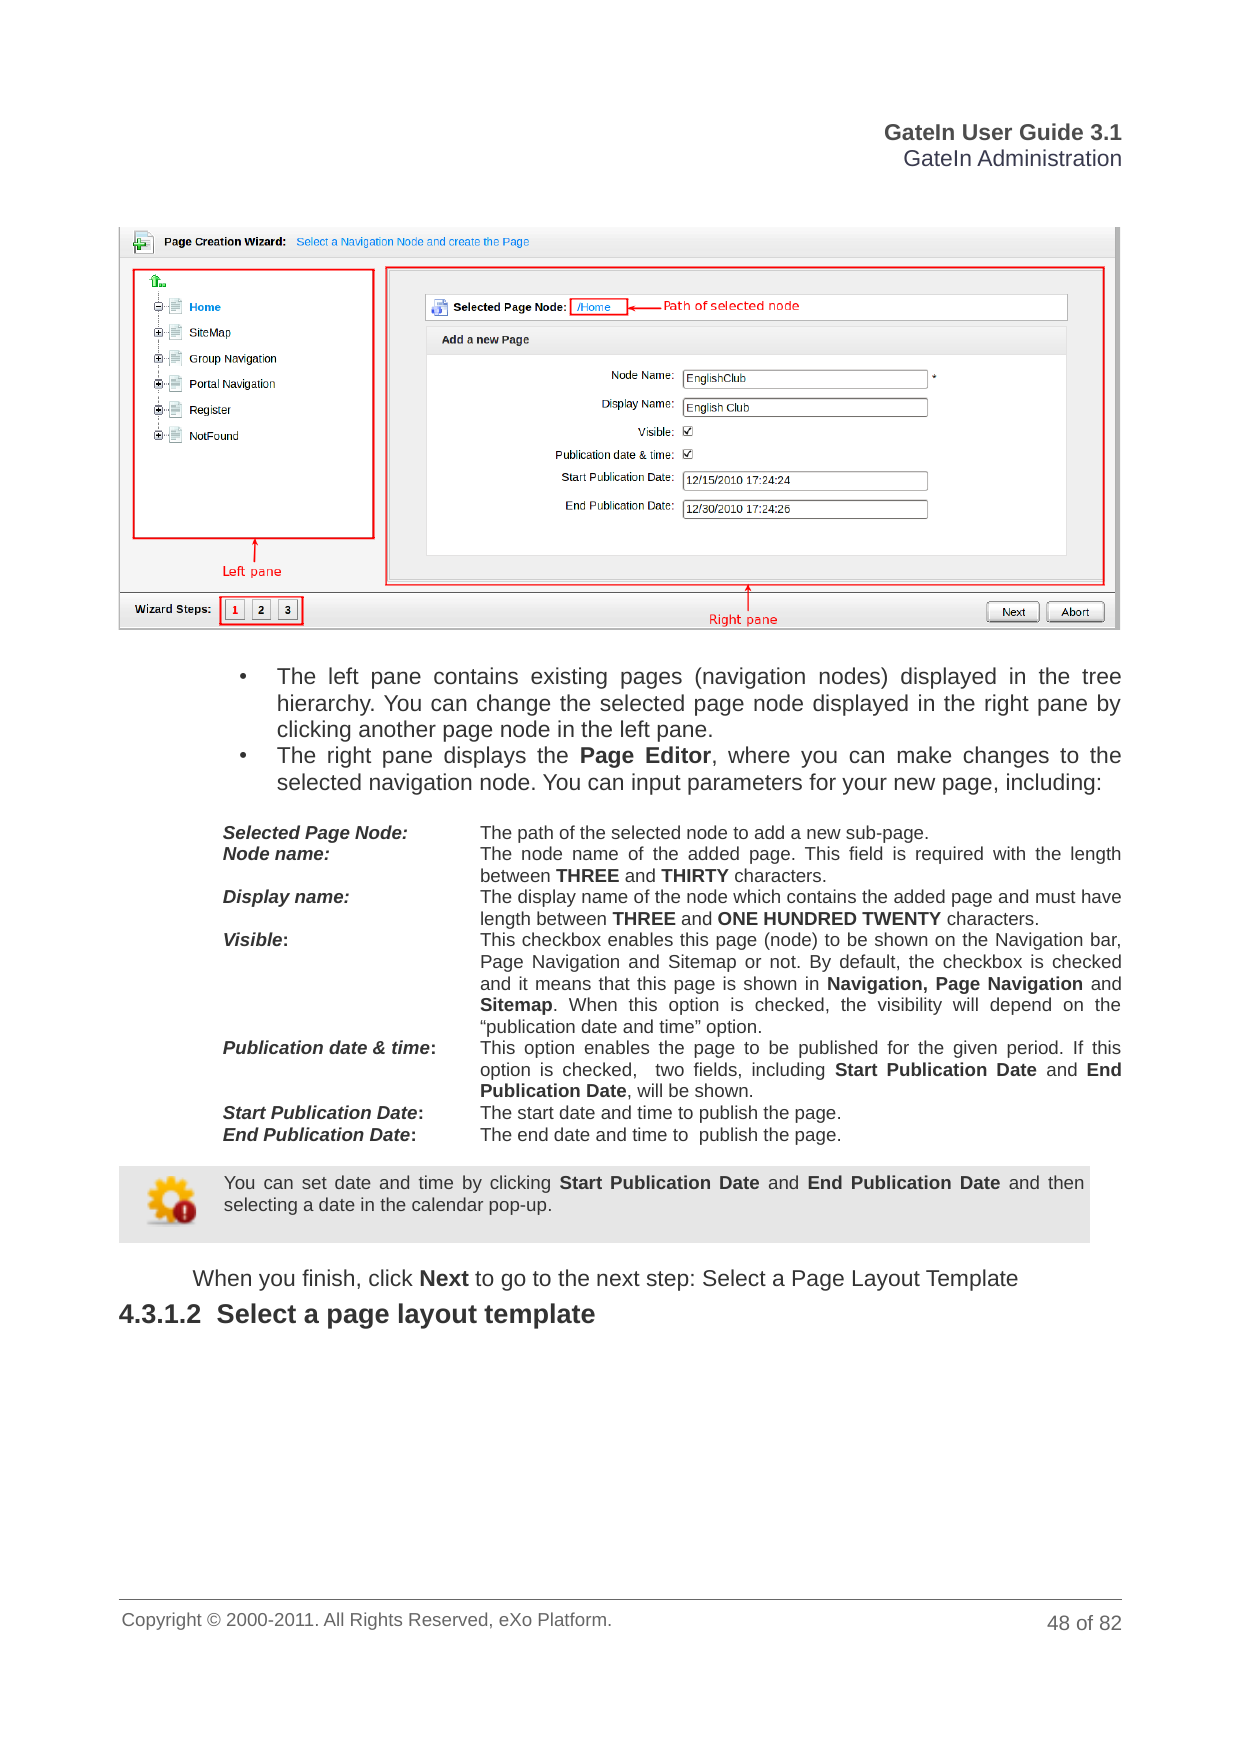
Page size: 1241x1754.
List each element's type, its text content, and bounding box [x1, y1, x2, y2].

text Publication date & time: This option enables the page to be published for the given period. If this option is checked, two fields, including Start Publication Date and End Publication Date, will be shown. [223, 1037, 1122, 1102]
table_header You can set date and time by clicking Start Publication Date and End Publication Date and then selecting a date in the calendar pop-up. [217, 1166, 1090, 1243]
subtitle Select a page layout template [118, 1298, 1122, 1330]
picture [118, 227, 1121, 630]
text Display name: The display name of the node which contains the added page and must have length between THREE and ONE HUNDRED TWENTY characters. [223, 886, 1122, 929]
text When you finish, click Next to go to the next step: Select a Page Layout Template [192, 1264, 1122, 1291]
picture [146, 1176, 197, 1227]
table_header [119, 1166, 217, 1243]
text Node name: The node name of the added page. This field is required with the length between THREE and THIRTY characters. [223, 843, 1122, 886]
text Selected Page Node: The path of the selected node to add a new sub-page. [223, 821, 1122, 843]
text Start Publication Date: The start date and time to publish the page. [223, 1102, 1122, 1123]
text End Publication Date: The end date and time to publish the page. [223, 1123, 1122, 1145]
list The right pane displays the Page Editor, where you can make changes to the selected navigation node. You can input parameters for your new page, including: [239, 742, 1122, 795]
list The left pane contains existing pages (navigation nodes) displayed in the tree hierarchy. You can change the selected page node displayed in the right pane by clicking another page node in the left pane. [239, 663, 1122, 742]
text Visible: This checkbox enables this page (node) to be shown on the Navigation bar, Page Navigation and Sitemap or not. By default, the checkbox is checked and it means that this page is shown in Navigation, Page Navigation and Sitemap. When this option is checked, the visibility will depend on the “publication date and time” option. [223, 929, 1122, 1037]
